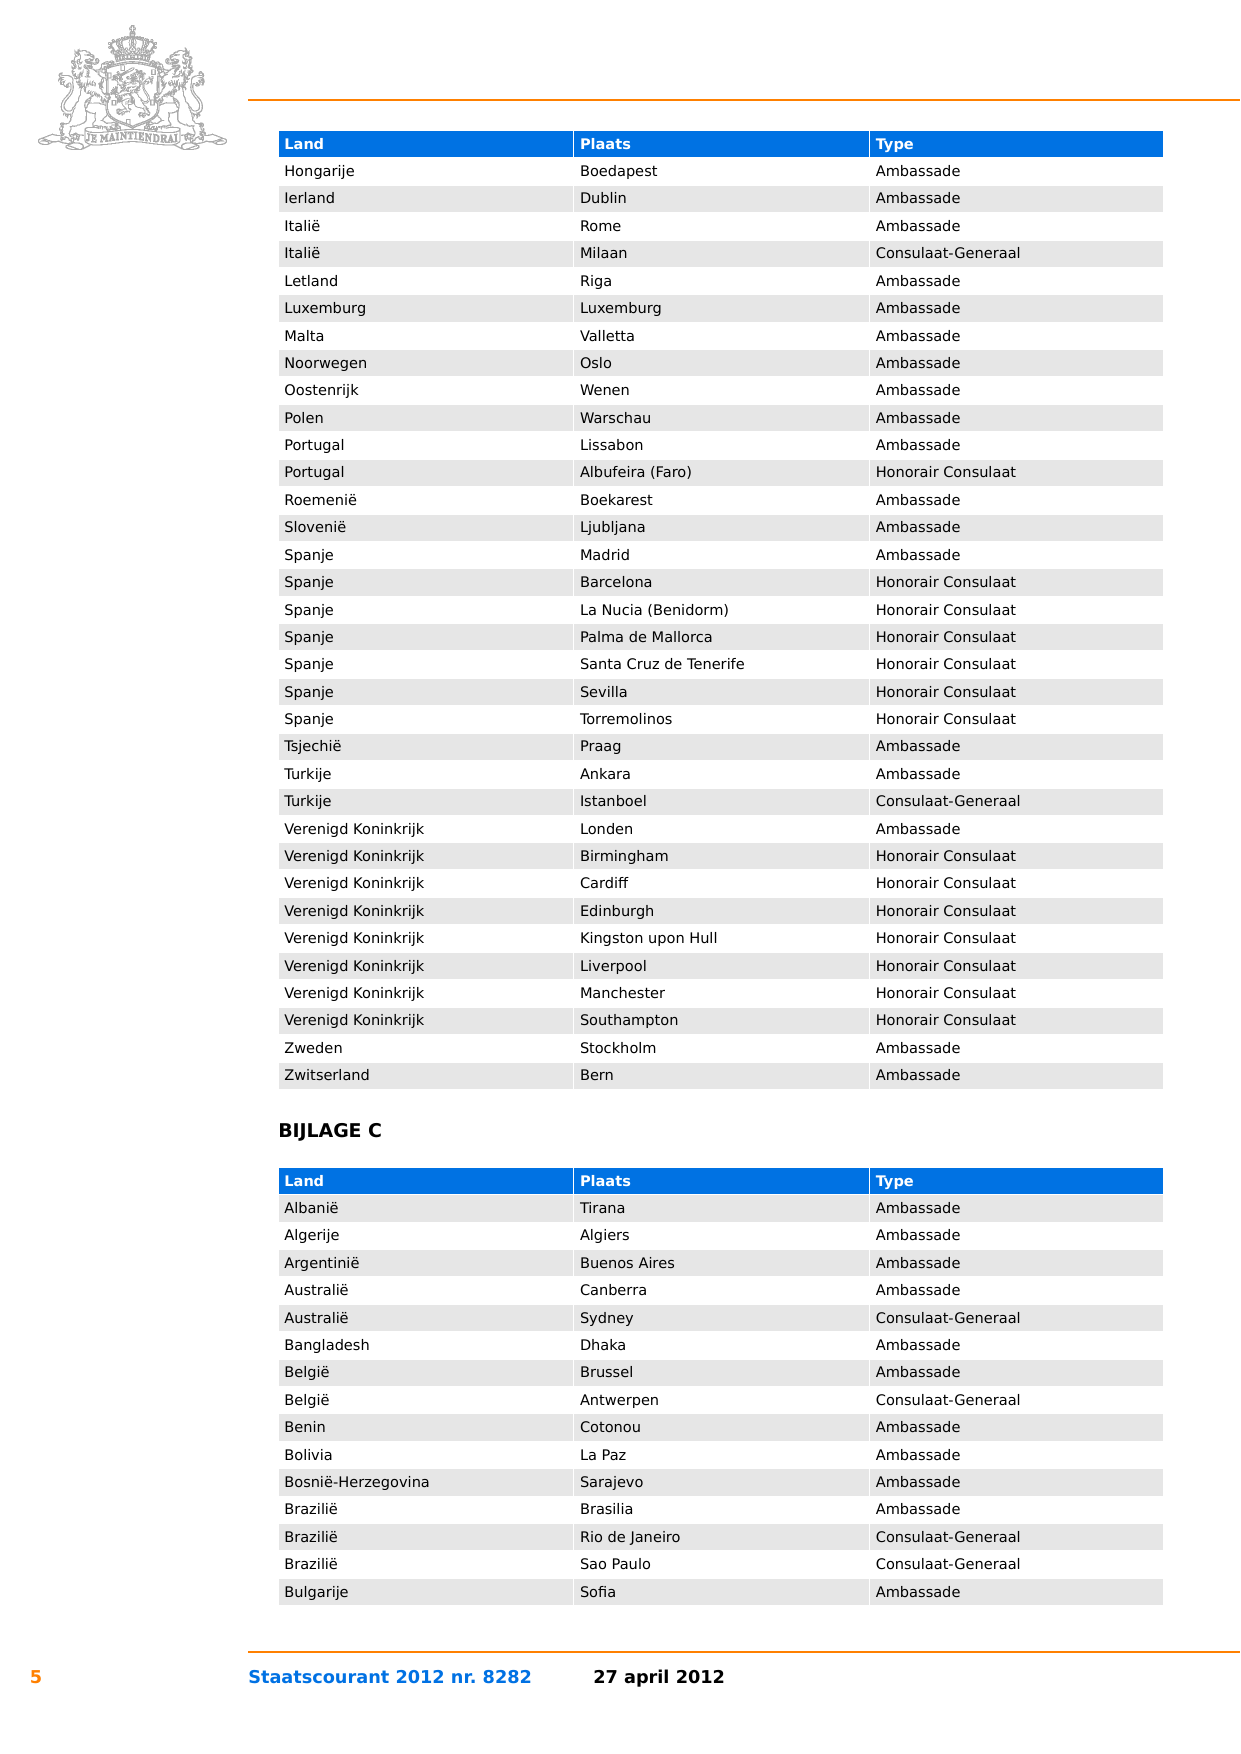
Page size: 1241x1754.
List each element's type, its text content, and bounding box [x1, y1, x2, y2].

table_cell Praag [574, 734, 869, 760]
table_cell Consulaat-Generaal [870, 1305, 1163, 1331]
table_cell Valletta [574, 323, 869, 349]
table_cell Ankara [574, 761, 869, 787]
table_cell Southampton [574, 1008, 869, 1034]
table_cell Honorair Consulaat [870, 925, 1163, 952]
table_cell Torremolinos [574, 706, 869, 733]
table_cell Verenigd Koninkrijk [279, 871, 573, 897]
table_cell Istanboel [574, 789, 869, 815]
table_cell Honorair Consulaat [870, 843, 1163, 869]
table_cell Boekarest [574, 487, 869, 513]
table_cell Portugal [279, 432, 573, 459]
table_cell Dhaka [574, 1332, 869, 1358]
table_cell Rio de Janeiro [574, 1524, 869, 1550]
table_cell Hongarije [279, 158, 573, 185]
table_cell Oostenrijk [279, 378, 573, 404]
table_cell Letland [279, 268, 573, 294]
table_cell Verenigd Koninkrijk [279, 1008, 573, 1034]
table_cell Riga [574, 268, 869, 294]
table_cell Luxemburg [279, 295, 573, 322]
table_cell Ambassade [870, 1579, 1163, 1605]
table_cell Consulaat-Generaal [870, 789, 1163, 815]
table_cell Brasilia [574, 1497, 869, 1523]
table_cell Argentinië [279, 1250, 573, 1276]
table_cell Londen [574, 816, 869, 842]
table_cell Ambassade [870, 432, 1163, 459]
table_cell Palma de Mallorca [574, 624, 869, 650]
table_cell Italië [279, 213, 573, 239]
table_cell Honorair Consulaat [870, 953, 1163, 979]
table_cell Ambassade [870, 323, 1163, 349]
table_cell Luxemburg [574, 295, 869, 322]
table_cell Albufeira (Faro) [574, 460, 869, 486]
table_cell Ambassade [870, 816, 1163, 842]
table_cell Benin [279, 1414, 573, 1441]
table_cell Brazilië [279, 1551, 573, 1578]
table_cell Honorair Consulaat [870, 1008, 1163, 1034]
table_cell Tirana [574, 1195, 869, 1222]
table_cell Verenigd Koninkrijk [279, 816, 573, 842]
table_cell Algerije [279, 1223, 573, 1249]
table_cell Ambassade [870, 1195, 1163, 1222]
table_cell La Nucia (Benidorm) [574, 597, 869, 623]
table_cell Malta [279, 323, 573, 349]
table_cell Cotonou [574, 1414, 869, 1441]
table_cell Polen [279, 405, 573, 431]
table_cell Algiers [574, 1223, 869, 1249]
table_cell Spanje [279, 651, 573, 678]
table_cell België [279, 1387, 573, 1413]
table_cell Ambassade [870, 1469, 1163, 1496]
table_cell Honorair Consulaat [870, 569, 1163, 596]
table_cell Turkije [279, 789, 573, 815]
table_cell Ambassade [870, 761, 1163, 787]
table_cell België [279, 1360, 573, 1386]
subtitle BIJLAGE C [278, 1120, 1163, 1142]
table_cell Ambassade [870, 268, 1163, 294]
table_cell Spanje [279, 597, 573, 623]
table_cell Noorwegen [279, 350, 573, 376]
table_cell Ambassade [870, 1223, 1163, 1249]
table_cell Consulaat-Generaal [870, 1551, 1163, 1578]
table_cell Verenigd Koninkrijk [279, 925, 573, 952]
table_cell Ambassade [870, 487, 1163, 513]
table_cell Bosnië-Herzegovina [279, 1469, 573, 1496]
table_cell Ljubljana [574, 515, 869, 541]
table_cell Slovenië [279, 515, 573, 541]
table_cell Brazilië [279, 1524, 573, 1550]
table_header Plaats [574, 131, 869, 157]
table_header Land [279, 131, 573, 157]
table_cell Ambassade [870, 1414, 1163, 1441]
table_cell Spanje [279, 706, 573, 733]
table_cell Honorair Consulaat [870, 460, 1163, 486]
table_cell Ambassade [870, 213, 1163, 239]
table_cell Manchester [574, 980, 869, 1007]
table_cell Tsjechië [279, 734, 573, 760]
table_cell La Paz [574, 1442, 869, 1468]
table_cell Bulgarije [279, 1579, 573, 1605]
table_cell Ambassade [870, 378, 1163, 404]
table_cell Bangladesh [279, 1332, 573, 1358]
table_cell Ambassade [870, 186, 1163, 212]
table_cell Honorair Consulaat [870, 871, 1163, 897]
table_cell Ambassade [870, 1278, 1163, 1304]
table_cell Ambassade [870, 295, 1163, 322]
picture [38, 25, 227, 150]
table_cell Ierland [279, 186, 573, 212]
table_cell Italië [279, 241, 573, 267]
table_cell Ambassade [870, 1360, 1163, 1386]
table_cell Buenos Aires [574, 1250, 869, 1276]
table_cell Rome [574, 213, 869, 239]
table_cell Ambassade [870, 158, 1163, 185]
table_cell Honorair Consulaat [870, 651, 1163, 678]
table_cell Kingston upon Hull [574, 925, 869, 952]
table_cell Stockholm [574, 1035, 869, 1061]
table_cell Ambassade [870, 405, 1163, 431]
table_header Type [870, 1168, 1163, 1194]
table_cell Ambassade [870, 1497, 1163, 1523]
table_cell Ambassade [870, 542, 1163, 568]
table_cell Australië [279, 1278, 573, 1304]
table_cell Ambassade [870, 350, 1163, 376]
table_cell Verenigd Koninkrijk [279, 980, 573, 1007]
table_cell Sofia [574, 1579, 869, 1605]
table_cell Sarajevo [574, 1469, 869, 1496]
table_cell Spanje [279, 624, 573, 650]
table_cell Cardiff [574, 871, 869, 897]
table_cell Barcelona [574, 569, 869, 596]
table_cell Zwitserland [279, 1063, 573, 1089]
table_cell Verenigd Koninkrijk [279, 843, 573, 869]
table_header Land [279, 1168, 573, 1194]
table_cell Ambassade [870, 1442, 1163, 1468]
table_cell Roemenië [279, 487, 573, 513]
table_cell Honorair Consulaat [870, 679, 1163, 705]
table_cell Liverpool [574, 953, 869, 979]
table_cell Spanje [279, 542, 573, 568]
table_cell Wenen [574, 378, 869, 404]
table_cell Verenigd Koninkrijk [279, 898, 573, 924]
table_cell Ambassade [870, 1035, 1163, 1061]
table_cell Brussel [574, 1360, 869, 1386]
table_cell Ambassade [870, 515, 1163, 541]
table_cell Consulaat-Generaal [870, 241, 1163, 267]
table_header Type [870, 131, 1163, 157]
table_cell Antwerpen [574, 1387, 869, 1413]
table_cell Brazilië [279, 1497, 573, 1523]
table_cell Ambassade [870, 1250, 1163, 1276]
table_cell Madrid [574, 542, 869, 568]
table_header Plaats [574, 1168, 869, 1194]
table_cell Warschau [574, 405, 869, 431]
table_cell Ambassade [870, 1063, 1163, 1089]
table_cell Honorair Consulaat [870, 980, 1163, 1007]
table_cell Verenigd Koninkrijk [279, 953, 573, 979]
table_cell Edinburgh [574, 898, 869, 924]
table_cell Boedapest [574, 158, 869, 185]
table_cell Consulaat-Generaal [870, 1387, 1163, 1413]
table_cell Consulaat-Generaal [870, 1524, 1163, 1550]
table_cell Sevilla [574, 679, 869, 705]
table_cell Bern [574, 1063, 869, 1089]
table_cell Spanje [279, 679, 573, 705]
table_cell Honorair Consulaat [870, 706, 1163, 733]
table_cell Albanië [279, 1195, 573, 1222]
table_cell Honorair Consulaat [870, 898, 1163, 924]
table_cell Zweden [279, 1035, 573, 1061]
table_cell Australië [279, 1305, 573, 1331]
table_cell Sydney [574, 1305, 869, 1331]
table_cell Honorair Consulaat [870, 597, 1163, 623]
table_cell Honorair Consulaat [870, 624, 1163, 650]
table_cell Oslo [574, 350, 869, 376]
table_cell Lissabon [574, 432, 869, 459]
table_cell Santa Cruz de Tenerife [574, 651, 869, 678]
table_cell Milaan [574, 241, 869, 267]
table_cell Bolivia [279, 1442, 573, 1468]
table_cell Ambassade [870, 1332, 1163, 1358]
table_cell Dublin [574, 186, 869, 212]
table_cell Canberra [574, 1278, 869, 1304]
table_cell Portugal [279, 460, 573, 486]
table_cell Spanje [279, 569, 573, 596]
table_cell Ambassade [870, 734, 1163, 760]
table_cell Sao Paulo [574, 1551, 869, 1578]
table_cell Birmingham [574, 843, 869, 869]
table_cell Turkije [279, 761, 573, 787]
